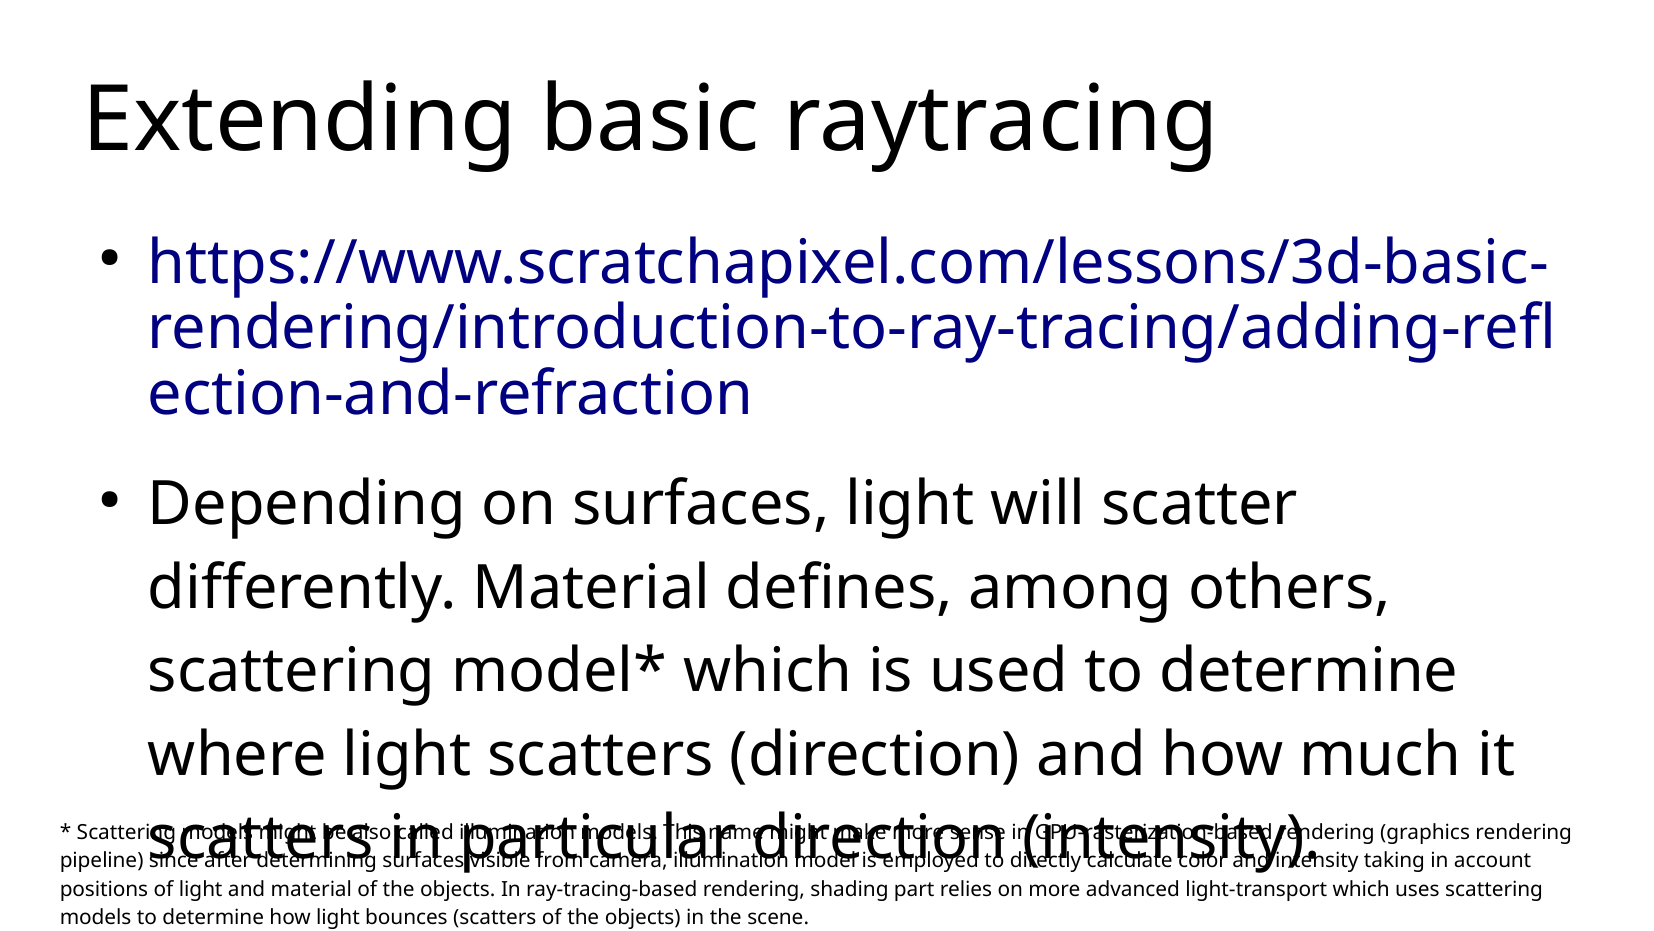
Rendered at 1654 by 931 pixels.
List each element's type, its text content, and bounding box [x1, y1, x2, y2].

title Extending basic raytracing [82, 37, 1571, 193]
text_box * Scattering models might be also called illumination models. This name might make more sense in GPU-rasterization-based rendering (graphics rendering pipeline) since after determining surfaces visible from camera, illumination model is employed to directly calculate color and intensity taking in account positions of light and material of the objects. In ray-tracing-based rendering, shading part relies on more advanced light-transport which uses scattering models to determine how light bounces (scatters of the objects) in the scene. [45, 810, 1606, 903]
list https://www.scratchapixel.com/lessons/3d-basic-rendering/introduction-to-ray-tracing/adding-reflection-and-refraction Depending on surfaces, light will scatter differently. Material defines, among others, scattering model* which is used to determine where light scatters (direction) and how much it scatters in particular direction (intensity). [82, 217, 1571, 758]
